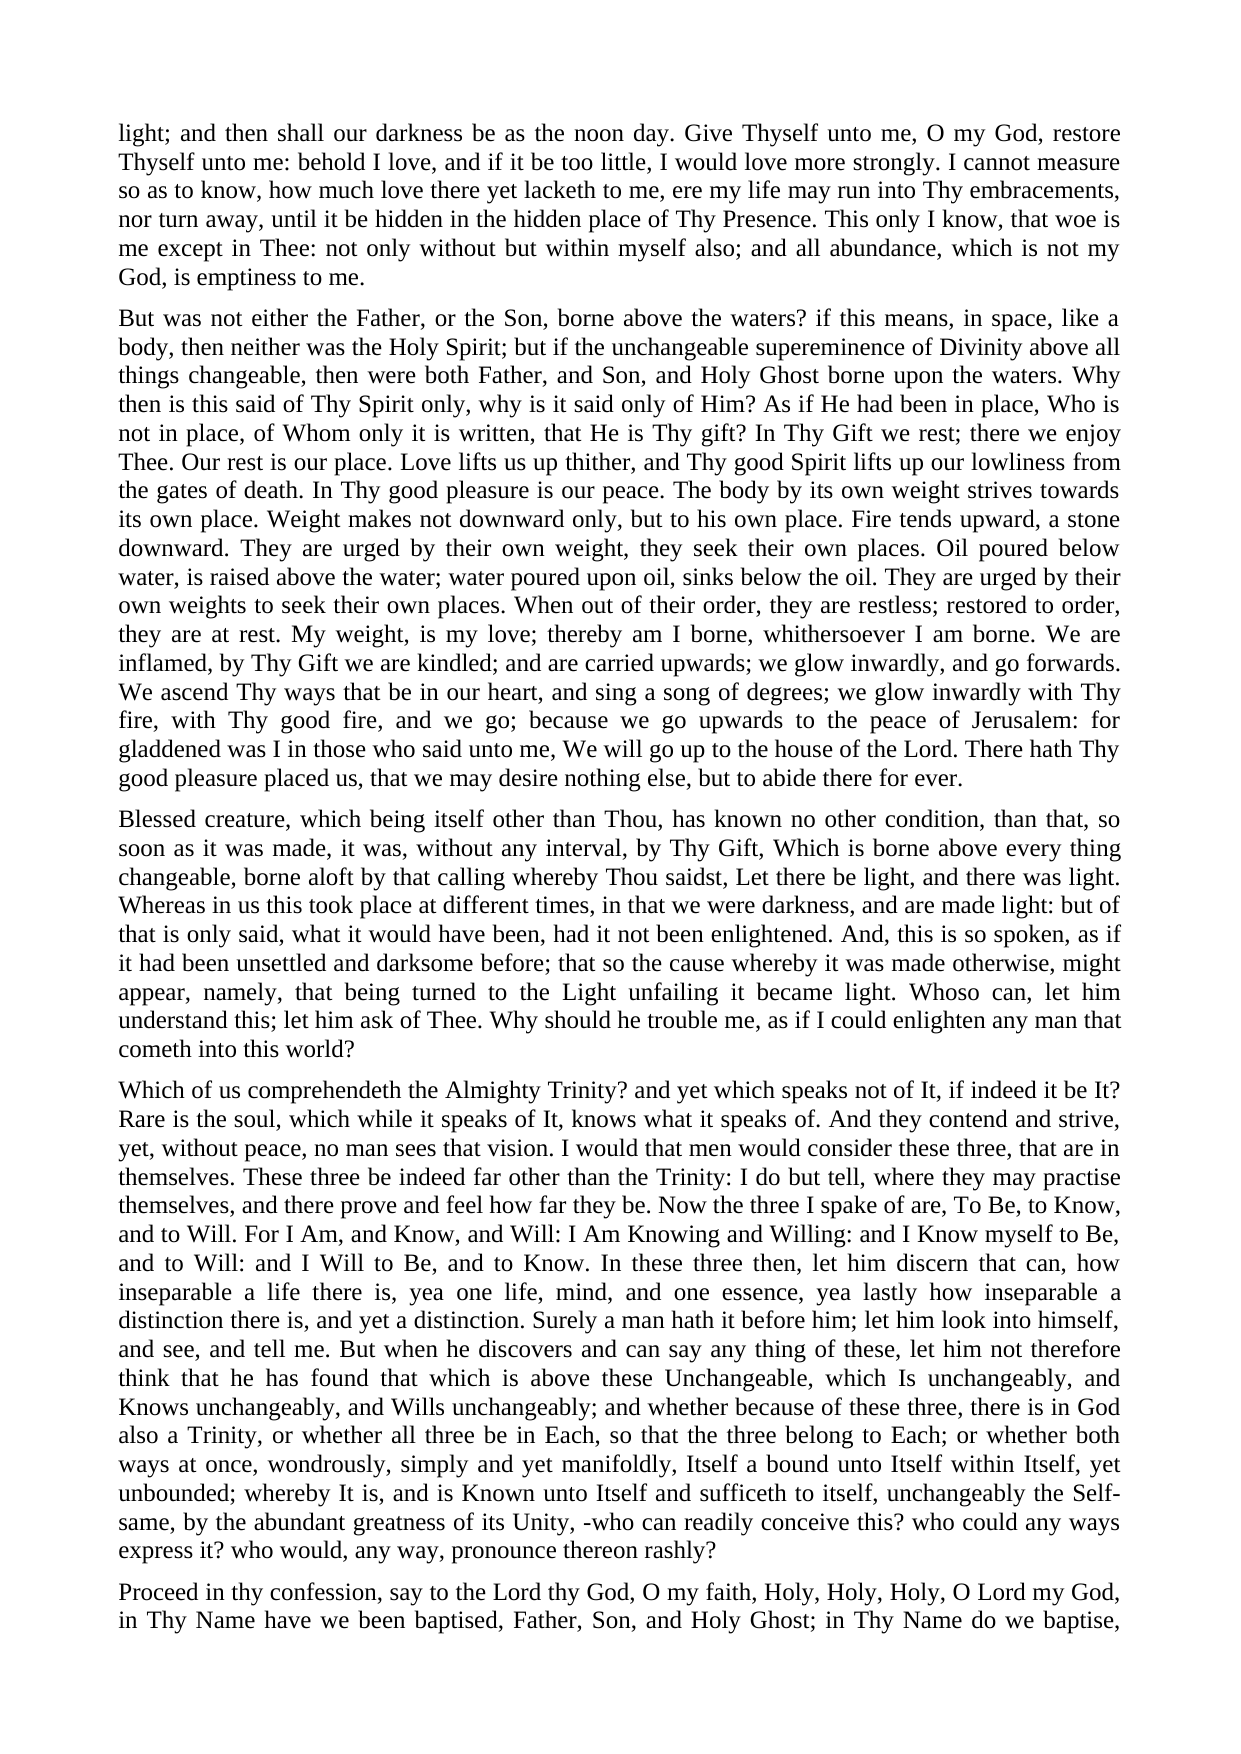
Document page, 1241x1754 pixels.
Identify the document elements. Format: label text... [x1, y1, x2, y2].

text Blessed creature, which being itself other than Thou, has known no other condition, than that, so soon as it was made, it was, without any interval, by Thy Gift, Which is borne above every thing changeable, borne aloft by that calling whereby Thou saidst, Let there be light, and there was light. Whereas in us this took place at different times, in that we were darkness, and are made light: but of that is only said, what it would have been, had it not been enlightened. And, this is so spoken, as if it had been unsettled and darksome before; that so the cause whereby it was made otherwise, might appear, namely, that being turned to the Light unfailing it became light. Whoso can, let him understand this; let him ask of Thee. Why should he trouble me, as if I could enlighten any man that cometh into this world? [118, 804, 1122, 1063]
text Which of us comprehendeth the Almighty Trinity? and yet which speaks not of It, if indeed it be It? Rare is the soul, which while it speaks of It, knows what it speaks of. And they contend and strive, yet, without peace, no man sees that vision. I would that men would consider these three, that are in themselves. These three be indeed far other than the Trinity: I do but tell, where they may practise themselves, and there prove and feel how far they be. Now the three I spake of are, To Be, to Know, and to Will. For I Am, and Know, and Will: I Am Knowing and Willing: and I Know myself to Be, and to Will: and I Will to Be, and to Know. In these three then, let him discern that can, how inseparable a life there is, yea one life, mind, and one essence, yea lastly how inseparable a distinction there is, and yet a distinction. Surely a man hath it before him; let him look into himself, and see, and tell me. But when he discovers and can say any thing of these, let him not therefore think that he has found that which is above these Unchangeable, which Is unchangeably, and Knows unchangeably, and Wills unchangeably; and whether because of these three, there is in God also a Trinity, or whether all three be in Each, so that the three belong to Each; or whether both ways at once, wondrously, simply and yet manifoldly, Itself a bound unto Itself within Itself, yet unbounded; whereby It is, and is Known unto Itself and sufficeth to itself, unchangeably the Self-same, by the abundant greatness of its Unity, -who can readily conceive this? who could any ways express it? who would, any way, pronounce thereon rashly? [118, 1076, 1122, 1564]
text light; and then shall our darkness be as the noon day. Give Thyself unto me, O my God, restore Thyself unto me: behold I love, and if it be too little, I would love more strongly. I cannot measure so as to know, how much love there yet lacketh to me, ere my life may run into Thy embracements, nor turn away, until it be hidden in the hidden place of Thy Presence. This only I know, that woe is me except in Thee: not only without but within myself also; and all abundance, which is not my God, is emptiness to me. [118, 118, 1122, 291]
text Proceed in thy confession, say to the Lord thy God, O my faith, Holy, Holy, Holy, O Lord my God, in Thy Name have we been baptised, Father, Son, and Holy Ghost; in Thy Name do we baptise, [118, 1577, 1122, 1634]
text But was not either the Father, or the Son, borne above the waters? if this means, in space, like a body, then neither was the Holy Spirit; but if the unchangeable supereminence of Divinity above all things changeable, then were both Father, and Son, and Holy Ghost borne upon the waters. Why then is this said of Thy Spirit only, why is it said only of Him? As if He had been in place, Who is not in place, of Whom only it is written, that He is Thy gift? In Thy Gift we rest; there we enjoy Thee. Our rest is our place. Love lifts us up thither, and Thy good Spirit lifts up our lowliness from the gates of death. In Thy good pleasure is our peace. The body by its own weight strives towards its own place. Weight makes not downward only, but to his own place. Fire tends upward, a stone downward. They are urged by their own weight, they seek their own places. Oil poured below water, is raised above the water; water poured upon oil, sinks below the oil. They are urged by their own weights to seek their own places. When out of their order, they are restless; restored to order, they are at rest. My weight, is my love; thereby am I borne, whithersoever I am borne. We are inflamed, by Thy Gift we are kindled; and are carried upwards; we glow inwardly, and go forwards. We ascend Thy ways that be in our heart, and sing a song of degrees; we glow inwardly with Thy fire, with Thy good fire, and we go; because we go upwards to the peace of Jerusalem: for gladdened was I in those who said unto me, We will go up to the house of the Lord. There hath Thy good pleasure placed us, that we may desire nothing else, but to abide there for ever. [118, 303, 1122, 792]
